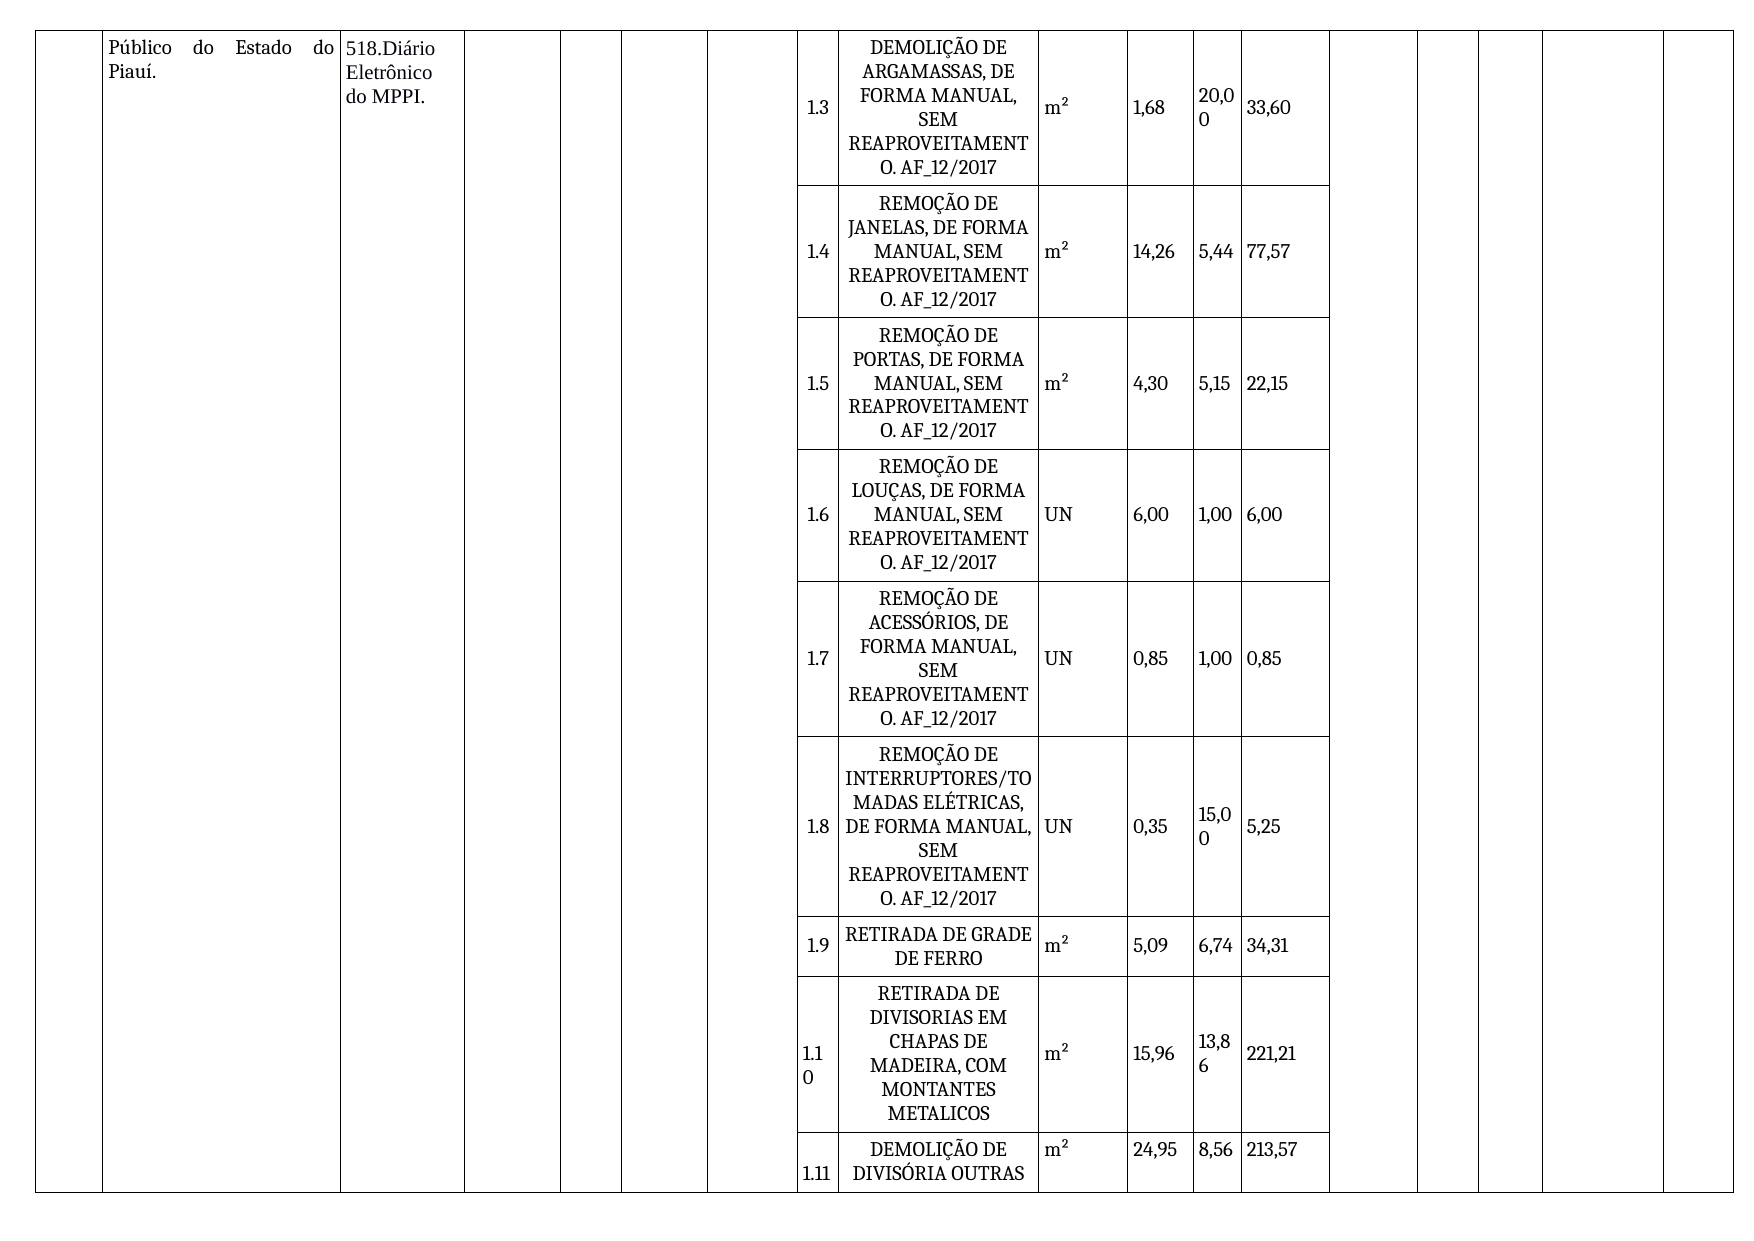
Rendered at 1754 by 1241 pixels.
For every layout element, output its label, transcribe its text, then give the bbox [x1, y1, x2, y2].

table_cell m² [1039, 318, 1127, 449]
table_cell 518.Diário Eletrônico do MPPI. [341, 31, 464, 1191]
table_cell m² [1039, 31, 1127, 185]
table_cell [36, 31, 102, 1191]
table_cell 0,85 [1242, 582, 1329, 736]
table_cell 6,00 [1242, 450, 1329, 581]
table_cell 15,00 [1194, 737, 1241, 916]
table_cell 1.6 [798, 450, 838, 581]
table_cell 1,00 [1194, 450, 1241, 581]
table_cell 1.10 [798, 977, 838, 1132]
table_cell 0,85 [1128, 582, 1193, 736]
table_cell [1664, 31, 1733, 1191]
table_cell 1.8 [798, 737, 838, 916]
table_cell [1418, 31, 1478, 1191]
table_cell [1330, 31, 1417, 1191]
table_cell DEMOLIÇÃO DE ARGAMASSAS, DE FORMA MANUAL, SEM REAPROVEITAMENTO. AF_12/2017 [839, 31, 1038, 185]
table_cell [1479, 31, 1542, 1191]
table_cell REMOÇÃO DE INTERRUPTORES/TOMADAS ELÉTRICAS, DE FORMA MANUAL, SEM REAPROVEITAMENTO. AF_12/2017 [839, 737, 1038, 916]
table_cell 213,57 [1242, 1133, 1329, 1191]
table_cell [1543, 31, 1663, 1191]
table_cell 8,56 [1194, 1133, 1241, 1191]
table_cell m² [1039, 917, 1127, 976]
table_cell 34,31 [1242, 917, 1329, 976]
table_cell 5,09 [1128, 917, 1193, 976]
table_cell [561, 31, 621, 1191]
table_cell 33,60 [1242, 31, 1329, 185]
table_cell 1.4 [798, 186, 838, 317]
table_cell 77,57 [1242, 186, 1329, 317]
table_cell 5,44 [1194, 186, 1241, 317]
table_cell RETIRADA DE GRADE DE FERRO [839, 917, 1038, 976]
table_cell 15,96 [1128, 977, 1193, 1132]
table_cell REMOÇÃO DE LOUÇAS, DE FORMA MANUAL, SEM REAPROVEITAMENTO. AF_12/2017 [839, 450, 1038, 581]
table_cell REMOÇÃO DE ACESSÓRIOS, DE FORMA MANUAL, SEM REAPROVEITAMENTO. AF_12/2017 [839, 582, 1038, 736]
table_cell 1.11 [798, 1133, 838, 1191]
table_cell Público do Estado do Piauí. [103, 31, 340, 1191]
table_cell RETIRADA DE DIVISORIAS EM CHAPAS DE MADEIRA, COM MONTANTES METALICOS [839, 977, 1038, 1132]
table_cell REMOÇÃO DE PORTAS, DE FORMA MANUAL, SEM REAPROVEITAMENTO. AF_12/2017 [839, 318, 1038, 449]
table_cell REMOÇÃO DE JANELAS, DE FORMA MANUAL, SEM REAPROVEITAMENTO. AF_12/2017 [839, 186, 1038, 317]
table_cell UN [1039, 582, 1127, 736]
table_cell 24,95 [1128, 1133, 1193, 1191]
table_cell 4,30 [1128, 318, 1193, 449]
table_cell 14,26 [1128, 186, 1193, 317]
table_cell 20,00 [1194, 31, 1241, 185]
table_cell 5,15 [1194, 318, 1241, 449]
table_cell 1.9 [798, 917, 838, 976]
table_cell 221,21 [1242, 977, 1329, 1132]
table_cell 0,35 [1128, 737, 1193, 916]
table_cell [622, 31, 707, 1191]
table_cell 1.5 [798, 318, 838, 449]
table_cell [708, 31, 797, 1191]
table_cell 13,86 [1194, 977, 1241, 1132]
table_cell m² [1039, 186, 1127, 317]
table_cell UN [1039, 450, 1127, 581]
table_cell 6,74 [1194, 917, 1241, 976]
table_cell [465, 31, 560, 1191]
table_cell 1.3 [798, 31, 838, 185]
table_cell 1.7 [798, 582, 838, 736]
table_cell m² [1039, 977, 1127, 1132]
table_cell 6,00 [1128, 450, 1193, 581]
table_cell UN [1039, 737, 1127, 916]
table_cell 1,00 [1194, 582, 1241, 736]
table_cell DEMOLIÇÃO DE DIVISÓRIA OUTRAS [839, 1133, 1038, 1191]
table_cell 5,25 [1242, 737, 1329, 916]
table_cell m² [1039, 1133, 1127, 1191]
table_cell 1,68 [1128, 31, 1193, 185]
table_cell 22,15 [1242, 318, 1329, 449]
